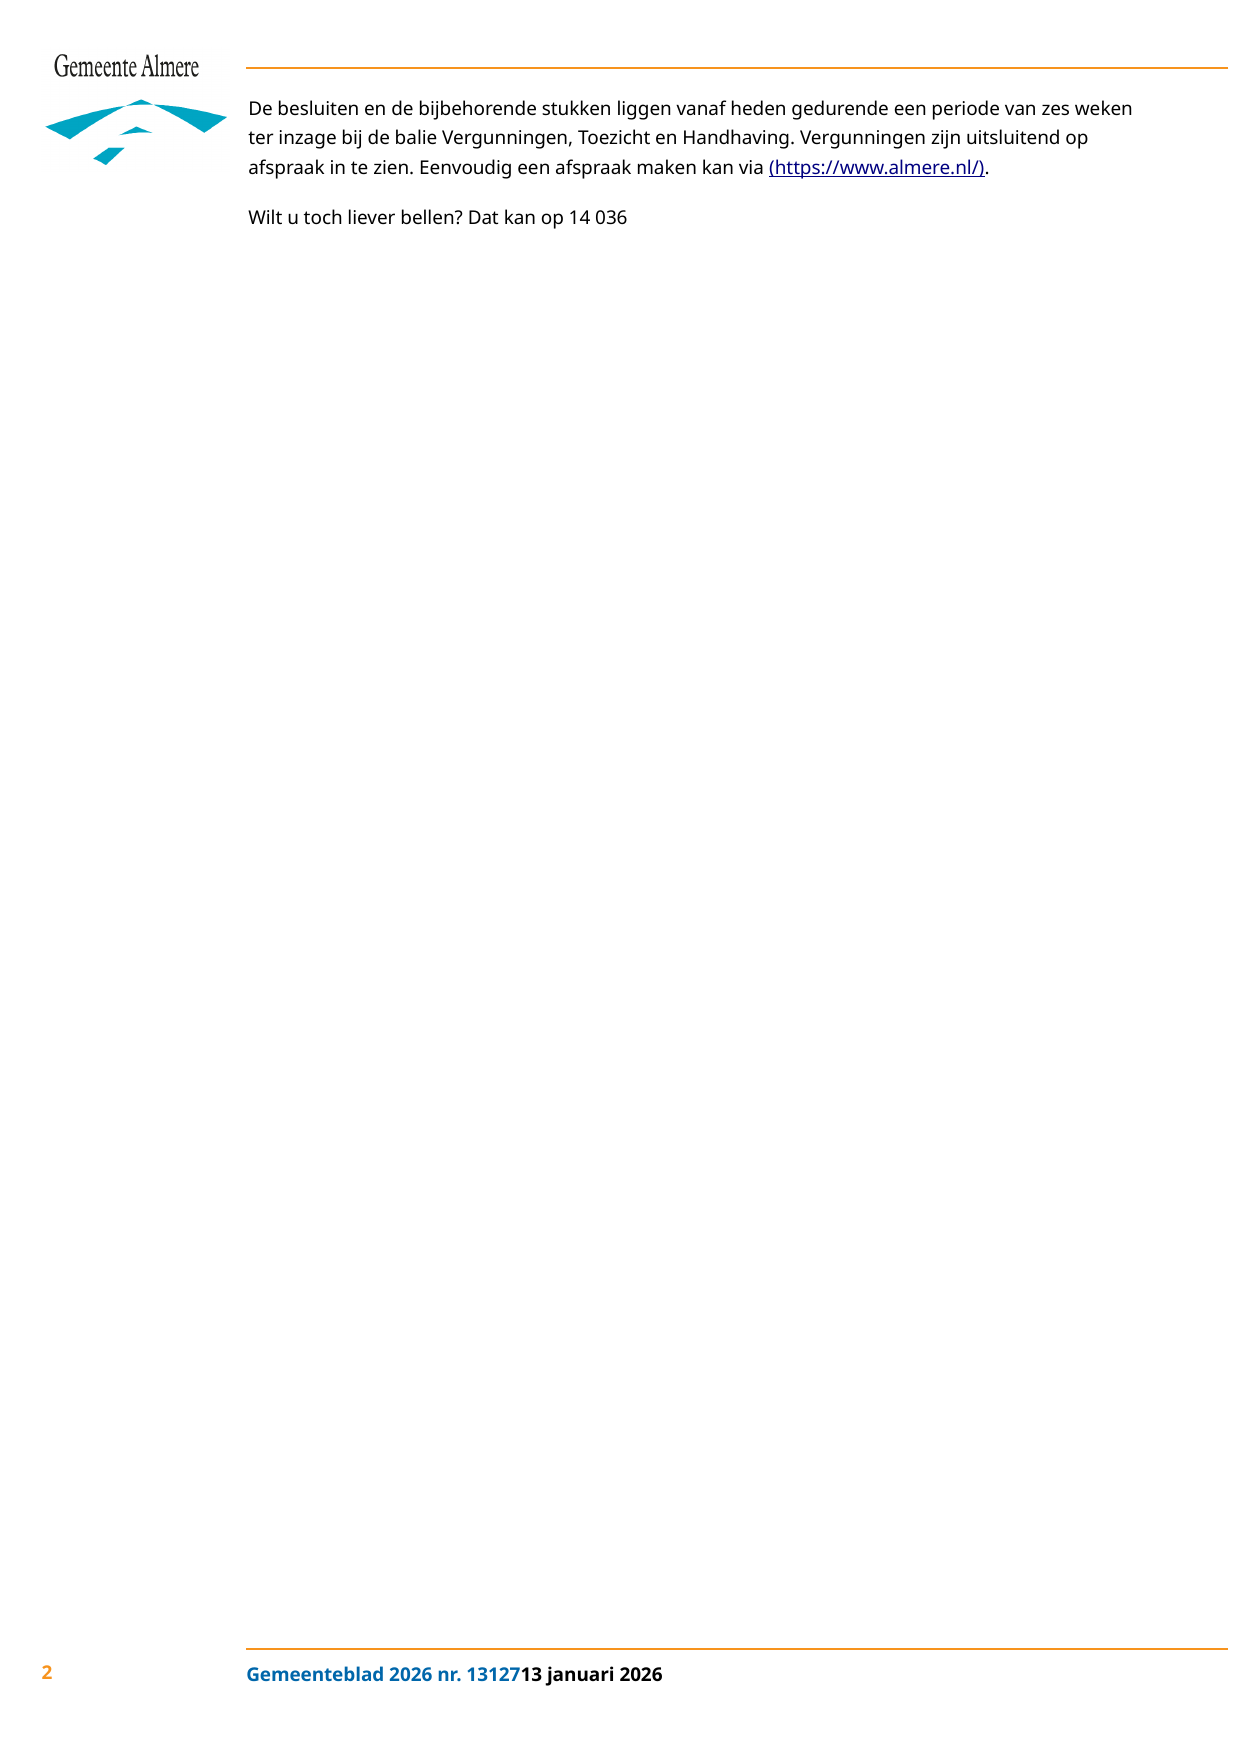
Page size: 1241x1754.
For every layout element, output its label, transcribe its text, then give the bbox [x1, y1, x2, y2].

picture [41, 47, 231, 172]
text De besluiten en de bijbehorende stukken liggen vanaf heden gedurende een periode van zes weken ter inzage bij de balie Vergunningen, Toezicht en Handhaving. Vergunningen zijn uitsluitend op afspraak in te zien. Eenvoudig een afspraak maken kan via (https://www.almere.nl/). [248, 95, 1152, 180]
text Wilt u toch liever bellen? Dat kan op 14 036 [248, 204, 1152, 230]
